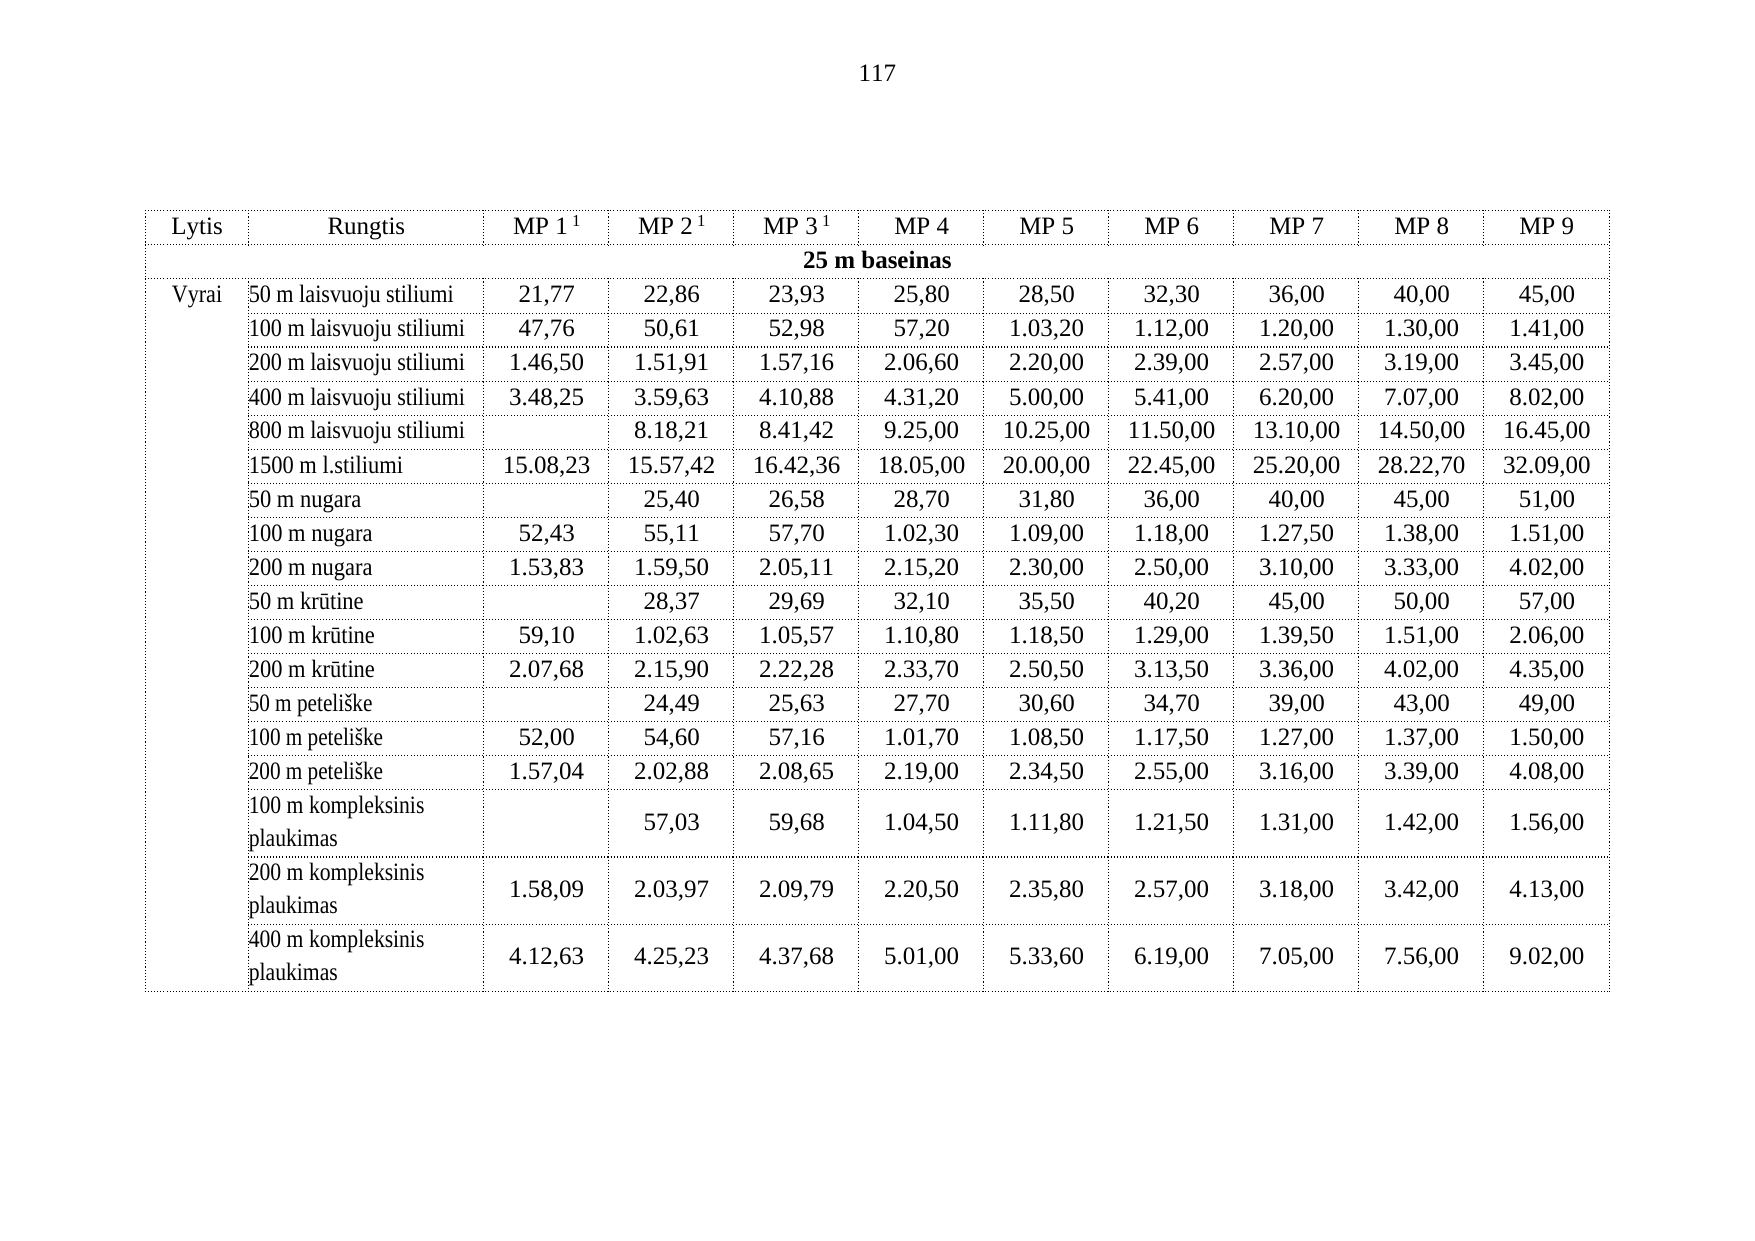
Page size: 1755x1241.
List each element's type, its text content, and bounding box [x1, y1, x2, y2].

table_cell 2.30,00 [984, 551, 1109, 585]
table_header MP 3 1 [734, 210, 859, 244]
table_cell 45,00 [1359, 483, 1484, 517]
table_header MP 9 [1484, 210, 1609, 244]
table_cell 57,70 [734, 517, 859, 551]
table_cell 100 m krūtine [249, 619, 484, 653]
table_cell 2.05,11 [734, 551, 859, 585]
table_cell 30,60 [984, 687, 1109, 721]
table_header MP 4 [859, 210, 984, 244]
table_cell 6.19,00 [1109, 924, 1234, 991]
table_cell 3.48,25 [484, 381, 609, 414]
table_cell 50 m krūtine [249, 585, 484, 619]
table_cell 43,00 [1359, 687, 1484, 721]
table_cell 3.45,00 [1484, 346, 1609, 381]
table_cell 100 m kompleksinis plaukimas [249, 789, 484, 856]
table_cell 5.01,00 [859, 924, 984, 991]
table_cell [484, 483, 609, 517]
table_cell 1.51,91 [609, 346, 734, 381]
table_cell 1.05,57 [734, 619, 859, 653]
table_cell 13.10,00 [1234, 415, 1359, 449]
table_cell 57,20 [859, 313, 984, 346]
table_cell 4.12,63 [484, 924, 609, 991]
table_header MP 6 [1109, 210, 1234, 244]
table_cell 1.21,50 [1109, 789, 1234, 856]
table_cell 57,03 [609, 789, 734, 856]
table_cell 22.45,00 [1109, 449, 1234, 483]
table_cell 4.35,00 [1484, 653, 1609, 687]
table_header MP 8 [1359, 210, 1484, 244]
table_cell 40,00 [1359, 278, 1484, 312]
table_cell 1.02,63 [609, 619, 734, 653]
table_cell 100 m laisvuoju stiliumi [249, 313, 484, 346]
table_cell 3.59,63 [609, 381, 734, 414]
table_cell 57,00 [1484, 585, 1609, 619]
table_cell [484, 415, 609, 449]
table_cell 3.16,00 [1234, 755, 1359, 789]
table_cell 6.20,00 [1234, 381, 1359, 414]
table_cell 35,50 [984, 585, 1109, 619]
table_cell 32.09,00 [1484, 449, 1609, 483]
table_cell 400 m kompleksinis plaukimas [249, 924, 484, 991]
table_cell 34,70 [1109, 687, 1234, 721]
table_cell 9.02,00 [1484, 924, 1609, 991]
table_cell 3.36,00 [1234, 653, 1359, 687]
table_cell 50 m laisvuoju stiliumi [249, 278, 484, 312]
table_cell 3.10,00 [1234, 551, 1359, 585]
table_cell 7.07,00 [1359, 381, 1484, 414]
table_cell 1.27,50 [1234, 517, 1359, 551]
table_cell 8.18,21 [609, 415, 734, 449]
table_header MP 2 1 [609, 210, 734, 244]
table_cell 39,00 [1234, 687, 1359, 721]
table_cell Vyrai [145, 278, 248, 991]
table_cell 2.57,00 [1234, 346, 1359, 381]
table_cell 200 m peteliške [249, 755, 484, 789]
table_cell 28.22,70 [1359, 449, 1484, 483]
table_cell 40,20 [1109, 585, 1234, 619]
table_cell 54,60 [609, 721, 734, 755]
table_cell 25,63 [734, 687, 859, 721]
table_cell 25,80 [859, 278, 984, 312]
table_cell 3.42,00 [1359, 856, 1484, 923]
table_cell 28,70 [859, 483, 984, 517]
table_cell 1.18,50 [984, 619, 1109, 653]
table_cell 4.37,68 [734, 924, 859, 991]
table_cell 1.17,50 [1109, 721, 1234, 755]
table_cell 8.02,00 [1484, 381, 1609, 414]
table_cell 16.42,36 [734, 449, 859, 483]
table_header Lytis [145, 210, 248, 244]
table_cell 15.08,23 [484, 449, 609, 483]
table_cell 22,86 [609, 278, 734, 312]
table_cell 1.57,16 [734, 346, 859, 381]
table_cell 25 m baseinas [145, 244, 1609, 278]
table_cell 2.20,50 [859, 856, 984, 923]
table_cell 57,16 [734, 721, 859, 755]
table_cell 1.37,00 [1359, 721, 1484, 755]
table_cell 5.41,00 [1109, 381, 1234, 414]
table_cell 2.07,68 [484, 653, 609, 687]
table_cell 55,11 [609, 517, 734, 551]
table_cell 2.50,50 [984, 653, 1109, 687]
table_cell 28,37 [609, 585, 734, 619]
table_cell 200 m krūtine [249, 653, 484, 687]
table_cell 2.55,00 [1109, 755, 1234, 789]
table_cell 7.05,00 [1234, 924, 1359, 991]
table_cell 59,10 [484, 619, 609, 653]
table_cell 8.41,42 [734, 415, 859, 449]
table_cell 52,00 [484, 721, 609, 755]
table_cell 3.13,50 [1109, 653, 1234, 687]
table_cell 2.06,60 [859, 346, 984, 381]
table_cell 200 m laisvuoju stiliumi [249, 346, 484, 381]
table_cell 32,30 [1109, 278, 1234, 312]
table_cell 1.50,00 [1484, 721, 1609, 755]
table_cell 4.13,00 [1484, 856, 1609, 923]
table_cell 3.39,00 [1359, 755, 1484, 789]
table_cell 49,00 [1484, 687, 1609, 721]
table_cell 1.59,50 [609, 551, 734, 585]
table_cell 800 m laisvuoju stiliumi [249, 415, 484, 449]
table_cell 1.51,00 [1484, 517, 1609, 551]
table_cell 2.57,00 [1109, 856, 1234, 923]
table_cell 4.02,00 [1484, 551, 1609, 585]
table_cell 1.58,09 [484, 856, 609, 923]
table_cell 18.05,00 [859, 449, 984, 483]
table_cell 4.31,20 [859, 381, 984, 414]
table_cell 28,50 [984, 278, 1109, 312]
table_cell 100 m nugara [249, 517, 484, 551]
table_cell 1.11,80 [984, 789, 1109, 856]
table_cell 3.33,00 [1359, 551, 1484, 585]
table_cell 2.50,00 [1109, 551, 1234, 585]
table_cell 47,76 [484, 313, 609, 346]
table_cell 21,77 [484, 278, 609, 312]
table_cell 9.25,00 [859, 415, 984, 449]
table_cell 45,00 [1234, 585, 1359, 619]
table_cell 4.25,23 [609, 924, 734, 991]
table_cell 7.56,00 [1359, 924, 1484, 991]
table_cell 2.15,20 [859, 551, 984, 585]
table_cell 4.08,00 [1484, 755, 1609, 789]
table_cell 14.50,00 [1359, 415, 1484, 449]
table_cell 2.02,88 [609, 755, 734, 789]
table_cell 10.25,00 [984, 415, 1109, 449]
table_cell 50 m peteliške [249, 687, 484, 721]
table_cell 11.50,00 [1109, 415, 1234, 449]
table_cell 52,98 [734, 313, 859, 346]
table_cell 36,00 [1234, 278, 1359, 312]
table_cell 1.30,00 [1359, 313, 1484, 346]
table_cell 1.02,30 [859, 517, 984, 551]
table_cell 2.20,00 [984, 346, 1109, 381]
table_cell 31,80 [984, 483, 1109, 517]
table_cell [484, 687, 609, 721]
table_cell 1.46,50 [484, 346, 609, 381]
table_cell 25,40 [609, 483, 734, 517]
table_cell 1.31,00 [1234, 789, 1359, 856]
table_cell 1.57,04 [484, 755, 609, 789]
table_cell 51,00 [1484, 483, 1609, 517]
table_cell 40,00 [1234, 483, 1359, 517]
table_cell 2.19,00 [859, 755, 984, 789]
table_cell 1.10,80 [859, 619, 984, 653]
table_cell 2.39,00 [1109, 346, 1234, 381]
table_header Rungtis [249, 210, 484, 244]
table_cell 32,10 [859, 585, 984, 619]
table_cell 3.19,00 [1359, 346, 1484, 381]
table_cell 59,68 [734, 789, 859, 856]
table_cell 5.00,00 [984, 381, 1109, 414]
table_cell 1.29,00 [1109, 619, 1234, 653]
table_cell 2.33,70 [859, 653, 984, 687]
table_cell 2.03,97 [609, 856, 734, 923]
table_cell 1.12,00 [1109, 313, 1234, 346]
table_cell 52,43 [484, 517, 609, 551]
table_cell 1.08,50 [984, 721, 1109, 755]
table_cell 400 m laisvuoju stiliumi [249, 381, 484, 414]
table_cell 1.53,83 [484, 551, 609, 585]
table_cell 2.35,80 [984, 856, 1109, 923]
table_cell 1.41,00 [1484, 313, 1609, 346]
table_cell 36,00 [1109, 483, 1234, 517]
table_cell 25.20,00 [1234, 449, 1359, 483]
table_cell 1.39,50 [1234, 619, 1359, 653]
table_header MP 5 [984, 210, 1109, 244]
table_cell 1.38,00 [1359, 517, 1484, 551]
table_cell 200 m kompleksinis plaukimas [249, 856, 484, 923]
table_cell 2.22,28 [734, 653, 859, 687]
table_cell 1.27,00 [1234, 721, 1359, 755]
table_cell 26,58 [734, 483, 859, 517]
table_cell 1.09,00 [984, 517, 1109, 551]
table_cell 1.03,20 [984, 313, 1109, 346]
table_cell 100 m peteliške [249, 721, 484, 755]
table_cell 16.45,00 [1484, 415, 1609, 449]
table_cell 50 m nugara [249, 483, 484, 517]
table_cell 3.18,00 [1234, 856, 1359, 923]
table_cell 1.01,70 [859, 721, 984, 755]
table_cell 20.00,00 [984, 449, 1109, 483]
table_cell 15.57,42 [609, 449, 734, 483]
table_cell 45,00 [1484, 278, 1609, 312]
table_cell 4.02,00 [1359, 653, 1484, 687]
table_cell 29,69 [734, 585, 859, 619]
table_cell 1.20,00 [1234, 313, 1359, 346]
table_cell [484, 585, 609, 619]
table_cell 2.09,79 [734, 856, 859, 923]
table_cell 2.06,00 [1484, 619, 1609, 653]
table_cell 27,70 [859, 687, 984, 721]
table_cell 2.34,50 [984, 755, 1109, 789]
table_cell 50,00 [1359, 585, 1484, 619]
table_cell 50,61 [609, 313, 734, 346]
table_cell 2.08,65 [734, 755, 859, 789]
table_cell 23,93 [734, 278, 859, 312]
table_cell 2.15,90 [609, 653, 734, 687]
table_cell 1.42,00 [1359, 789, 1484, 856]
table_cell 1.18,00 [1109, 517, 1234, 551]
table_cell 24,49 [609, 687, 734, 721]
table_cell 1.04,50 [859, 789, 984, 856]
table_cell 5.33,60 [984, 924, 1109, 991]
table_cell 200 m nugara [249, 551, 484, 585]
table_cell 1.56,00 [1484, 789, 1609, 856]
table_header MP 1 1 [484, 210, 609, 244]
table_cell 1500 m l.stiliumi [249, 449, 484, 483]
table_cell [484, 789, 609, 856]
table_header MP 7 [1234, 210, 1359, 244]
table_cell 4.10,88 [734, 381, 859, 414]
table_cell 1.51,00 [1359, 619, 1484, 653]
